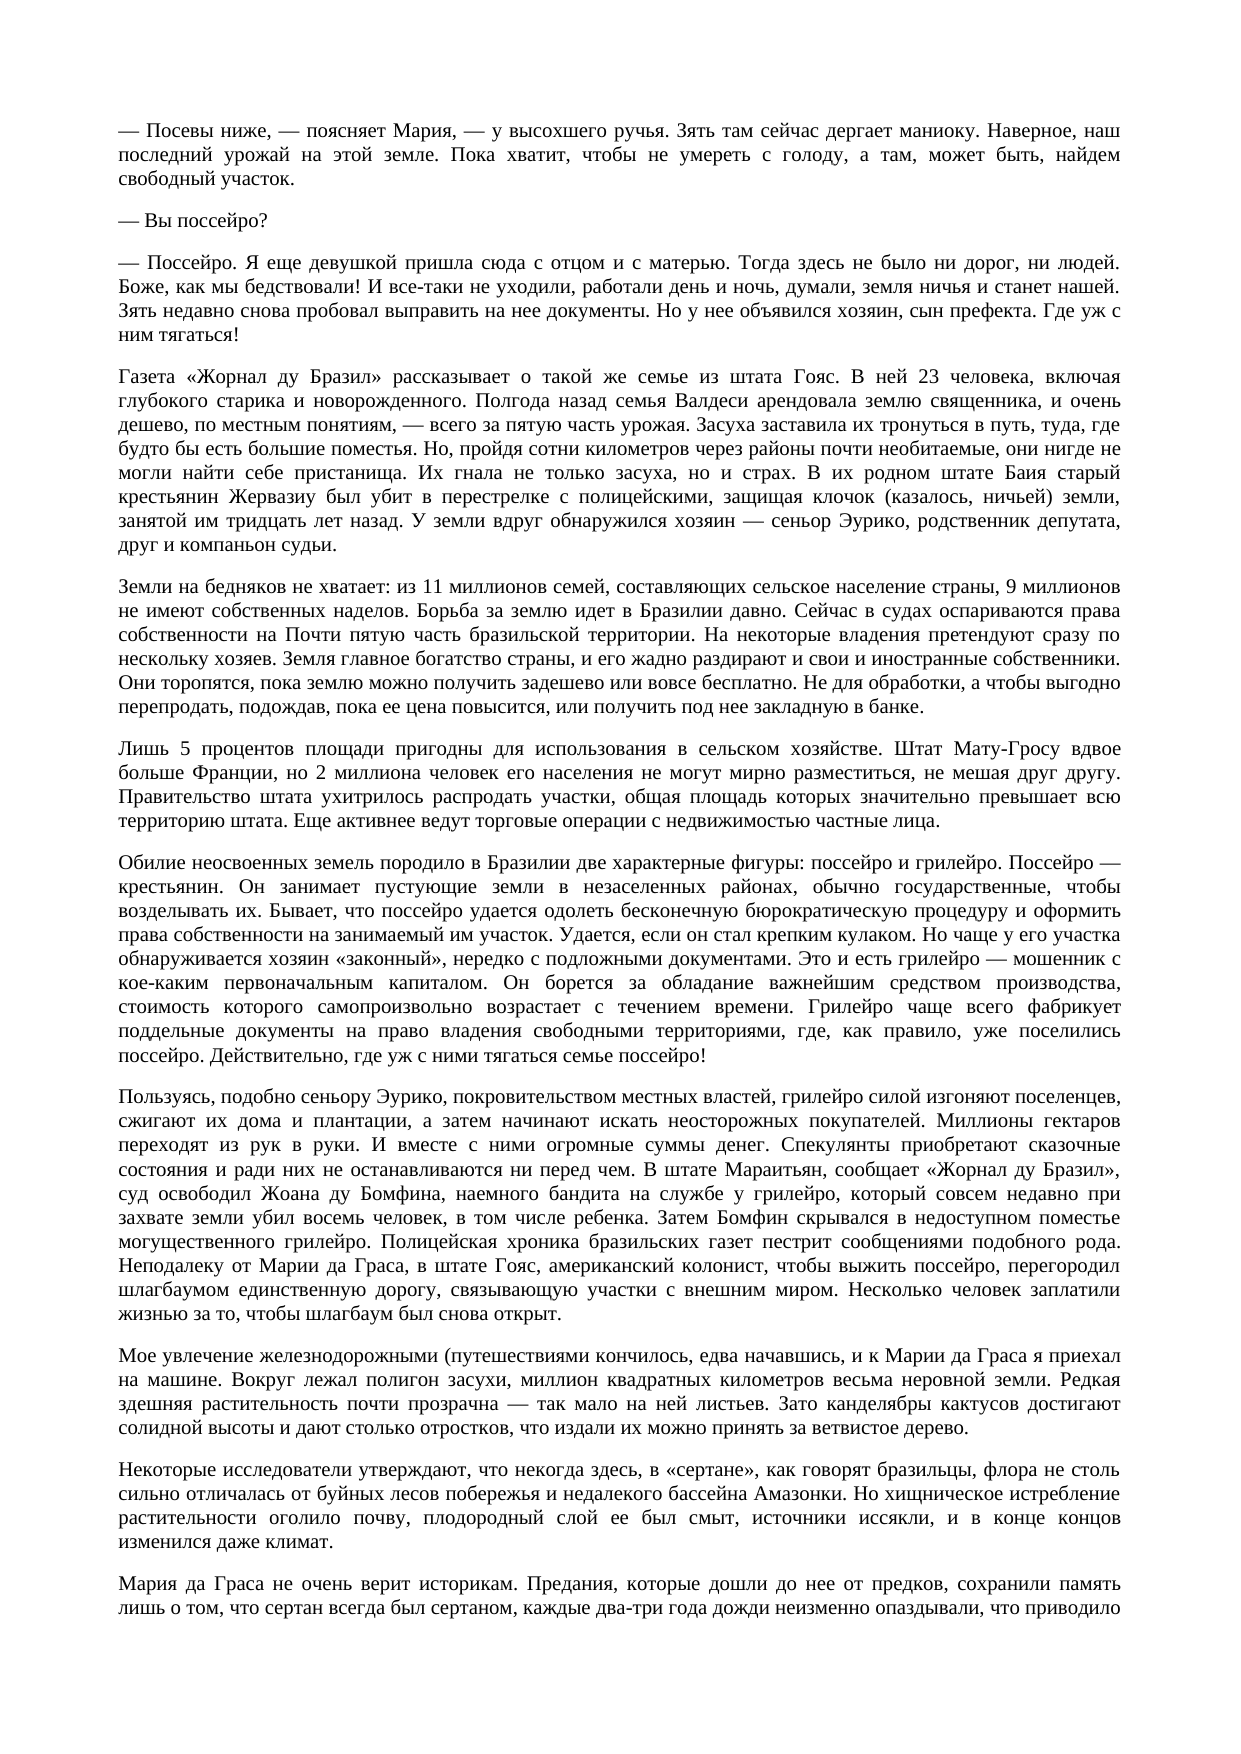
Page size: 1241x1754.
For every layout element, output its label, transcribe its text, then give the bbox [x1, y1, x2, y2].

text Мое увлечение железнодорожными (путешествиями кончилось, едва начавшись, и к Марии да Граса я приехал на машине. Вокруг лежал полигон засухи, миллион квадратных километров весьма неровной земли. Редкая здешняя растительность почти прозрачна — так мало на ней листьев. Зато канделябры кактусов достигают солидной высоты и дают столько отростков, что издали их можно принять за ветвистое дерево. [118, 1343, 1122, 1439]
text Обилие неосвоенных земель породило в Бразилии две характерные фигуры: поссейро и грилейро. Поссейро — крестьянин. Он занимает пустующие земли в незаселенных районах, обычно государственные, чтобы возделывать их. Бывает, что поссейро удается одолеть бесконечную бюрократическую процедуру и оформить права собственности на занимаемый им участок. Удается, если он стал крепким кулаком. Но чаще у его участка обнаруживается хозяин «законный», нередко с подложными документами. Это и есть грилейро — мошенник с кое-каким первоначальным капиталом. Он борется за обладание важнейшим средством производства, стоимость которого самопроизвольно возрастает с течением времени. Грилейро чаще всего фабрикует поддельные документы на право владения свободными территориями, где, как правило, уже поселились поссейро. Действительно, где уж с ними тягаться семье поссейро! [118, 850, 1122, 1067]
text — Вы поссейро? [118, 208, 1122, 232]
text — Поссейро. Я еще девушкой пришла сюда с отцом и с матерью. Тогда здесь не было ни дорог, ни людей. Боже, как мы бедствовали! И все-таки не уходили, работали день и ночь, думали, земля ничья и станет нашей. Зять недавно снова пробовал выправить на нее документы. Но у нее объявился хозяин, сын префекта. Где уж с ним тягаться! [118, 250, 1122, 346]
text Газета «Жорнал ду Бразил» рассказывает о такой же семье из штата Гояс. В ней 23 человека, включая глубокого старика и новорожденного. Полгода назад семья Валдеси арендовала землю священника, и очень дешево, по местным понятиям, — всего за пятую часть урожая. Засуха заставила их тронуться в путь, туда, где будто бы есть большие поместья. Но, пройдя сотни километров через районы почти необитаемые, они нигде не могли найти себе пристанища. Их гнала не только засуха, но и страх. В их родном штате Баия старый крестьянин Жервазиу был убит в перестрелке с полицейскими, защищая клочок (казалось, ничьей) земли, занятой им тридцать лет назад. У земли вдруг обнаружился хозяин — сеньор Эурико, родственник депутата, друг и компаньон судьи. [118, 364, 1122, 556]
text Лишь 5 процентов площади пригодны для использования в сельском хозяйстве. Штат Мату-Гросу вдвое больше Франции, но 2 миллиона человек его населения не могут мирно разместиться, не мешая друг другу. Правительство штата ухитрилось распродать участки, общая площадь которых значительно превышает всю территорию штата. Еще активнее ведут торговые операции с недвижимостью частные лица. [118, 736, 1122, 832]
text Некоторые исследователи утверждают, что некогда здесь, в «сертане», как говорят бразильцы, флора не столь сильно отличалась от буйных лесов побережья и недалекого бассейна Амазонки. Но хищническое истребление растительности оголило почву, плодородный слой ее был смыт, источники иссякли, и в конце концов изменился даже климат. [118, 1457, 1122, 1553]
text Пользуясь, подобно сеньору Эурико, покровительством местных властей, грилейро силой изгоняют поселенцев, сжигают их дома и плантации, а затем начинают искать неосторожных покупателей. Миллионы гектаров переходят из рук в руки. И вместе с ними огромные суммы денег. Спекулянты приобретают сказочные состояния и ради них не останавливаются ни перед чем. В штате Мараитьян, сообщает «Жорнал ду Бразил», суд освободил Жоана ду Бомфина, наемного бандита на службе у грилейро, который совсем недавно при захвате земли убил восемь человек, в том числе ребенка. Затем Бомфин скрывался в недоступном поместье могущественного грилейро. Полицейская хроника бразильских газет пестрит сообщениями подобного рода. Неподалеку от Марии да Граса, в штате Гояс, американский колонист, чтобы выжить поссейро, перегородил шлагбаумом единственную дорогу, связывающую участки с внешним миром. Несколько человек заплатили жизнью за то, чтобы шлагбаум был снова открыт. [118, 1084, 1122, 1325]
text — Посевы ниже, — поясняет Мария, — у высохшего ручья. Зять там сейчас дергает маниоку. Наверное, наш последний урожай на этой земле. Пока хватит, чтобы не умереть с голоду, а там, может быть, найдем свободный участок. [118, 118, 1122, 190]
text Мария да Граса не очень верит историкам. Предания, которые дошли до нее от предков, сохранили память лишь о том, что сертан всегда был сертаном, каждые два-три года дожди неизменно опаздывали, что приводило [118, 1571, 1122, 1619]
text Земли на бедняков не хватает: из 11 миллионов семей, составляющих сельское население страны, 9 миллионов не имеют собственных наделов. Борьба за землю идет в Бразилии давно. Сейчас в судах оспариваются права собственности на Почти пятую часть бразильской территории. На некоторые владения претендуют сразу по нескольку хозяев. Земля главное богатство страны, и его жадно раздирают и свои и иностранные собственники. Они торопятся, пока землю можно получить задешево или вовсе бесплатно. Не для обработки, а чтобы выгодно перепродать, подождав, пока ее цена повысится, или получить под нее закладную в банке. [118, 574, 1122, 718]
